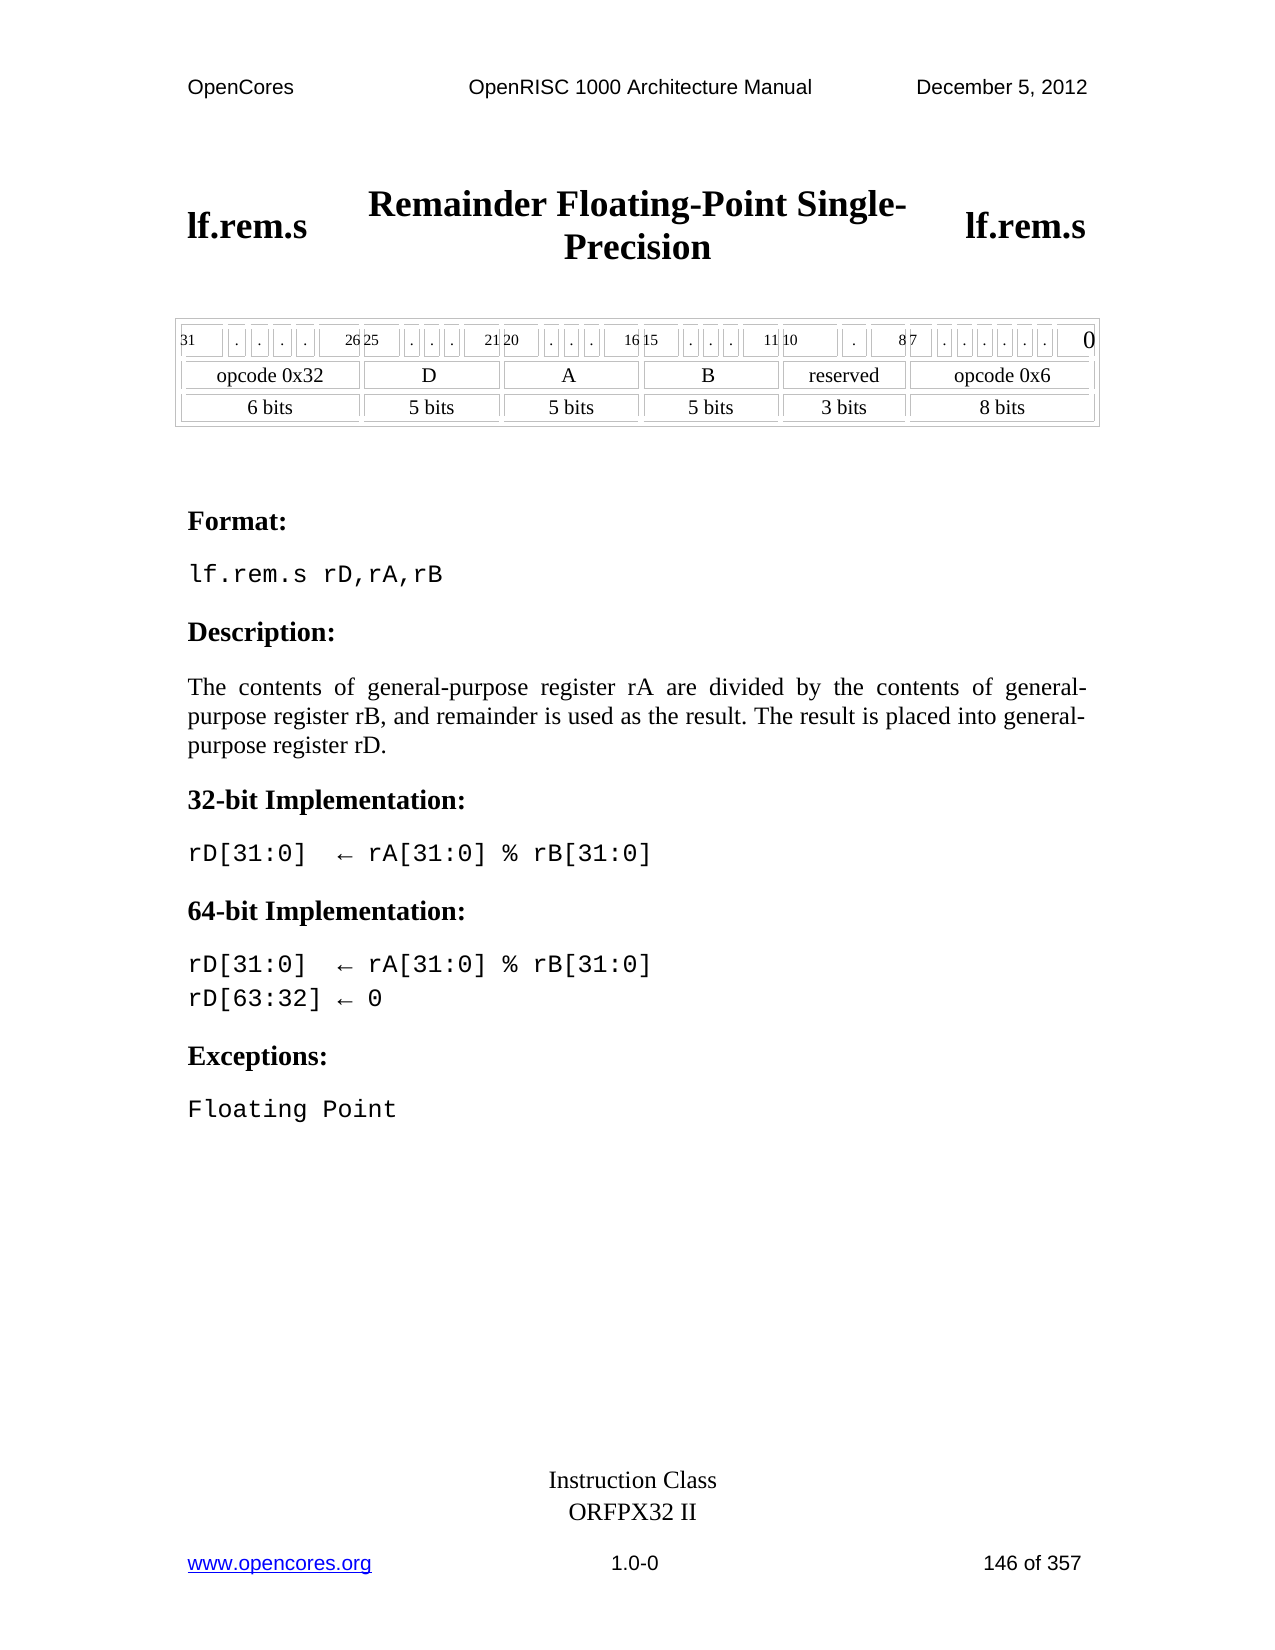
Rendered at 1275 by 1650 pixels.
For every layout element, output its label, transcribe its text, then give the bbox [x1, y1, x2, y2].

text Exceptions: [187, 1039, 1087, 1071]
text Floating Point [187, 1096, 1087, 1124]
text rD[31:0] ← rA[31:0] % rB[31:0] rD[63:32] ← 0 [187, 952, 1087, 1014]
text 32-bit Implementation: [187, 783, 1087, 816]
text Description: [187, 615, 1087, 647]
text lf.rem.s rD,rA,rB [187, 561, 1087, 590]
text Format: [187, 504, 1087, 536]
text rD[31:0] ← rA[31:0] % rB[31:0] [187, 841, 1087, 869]
text 64-bit Implementation: [187, 894, 1087, 927]
text The contents of general-purpose register rA are divided by the contents of general-purpose register rB, and remainder is used as the result. The result is placed into general-purpose register rD. [187, 672, 1087, 758]
